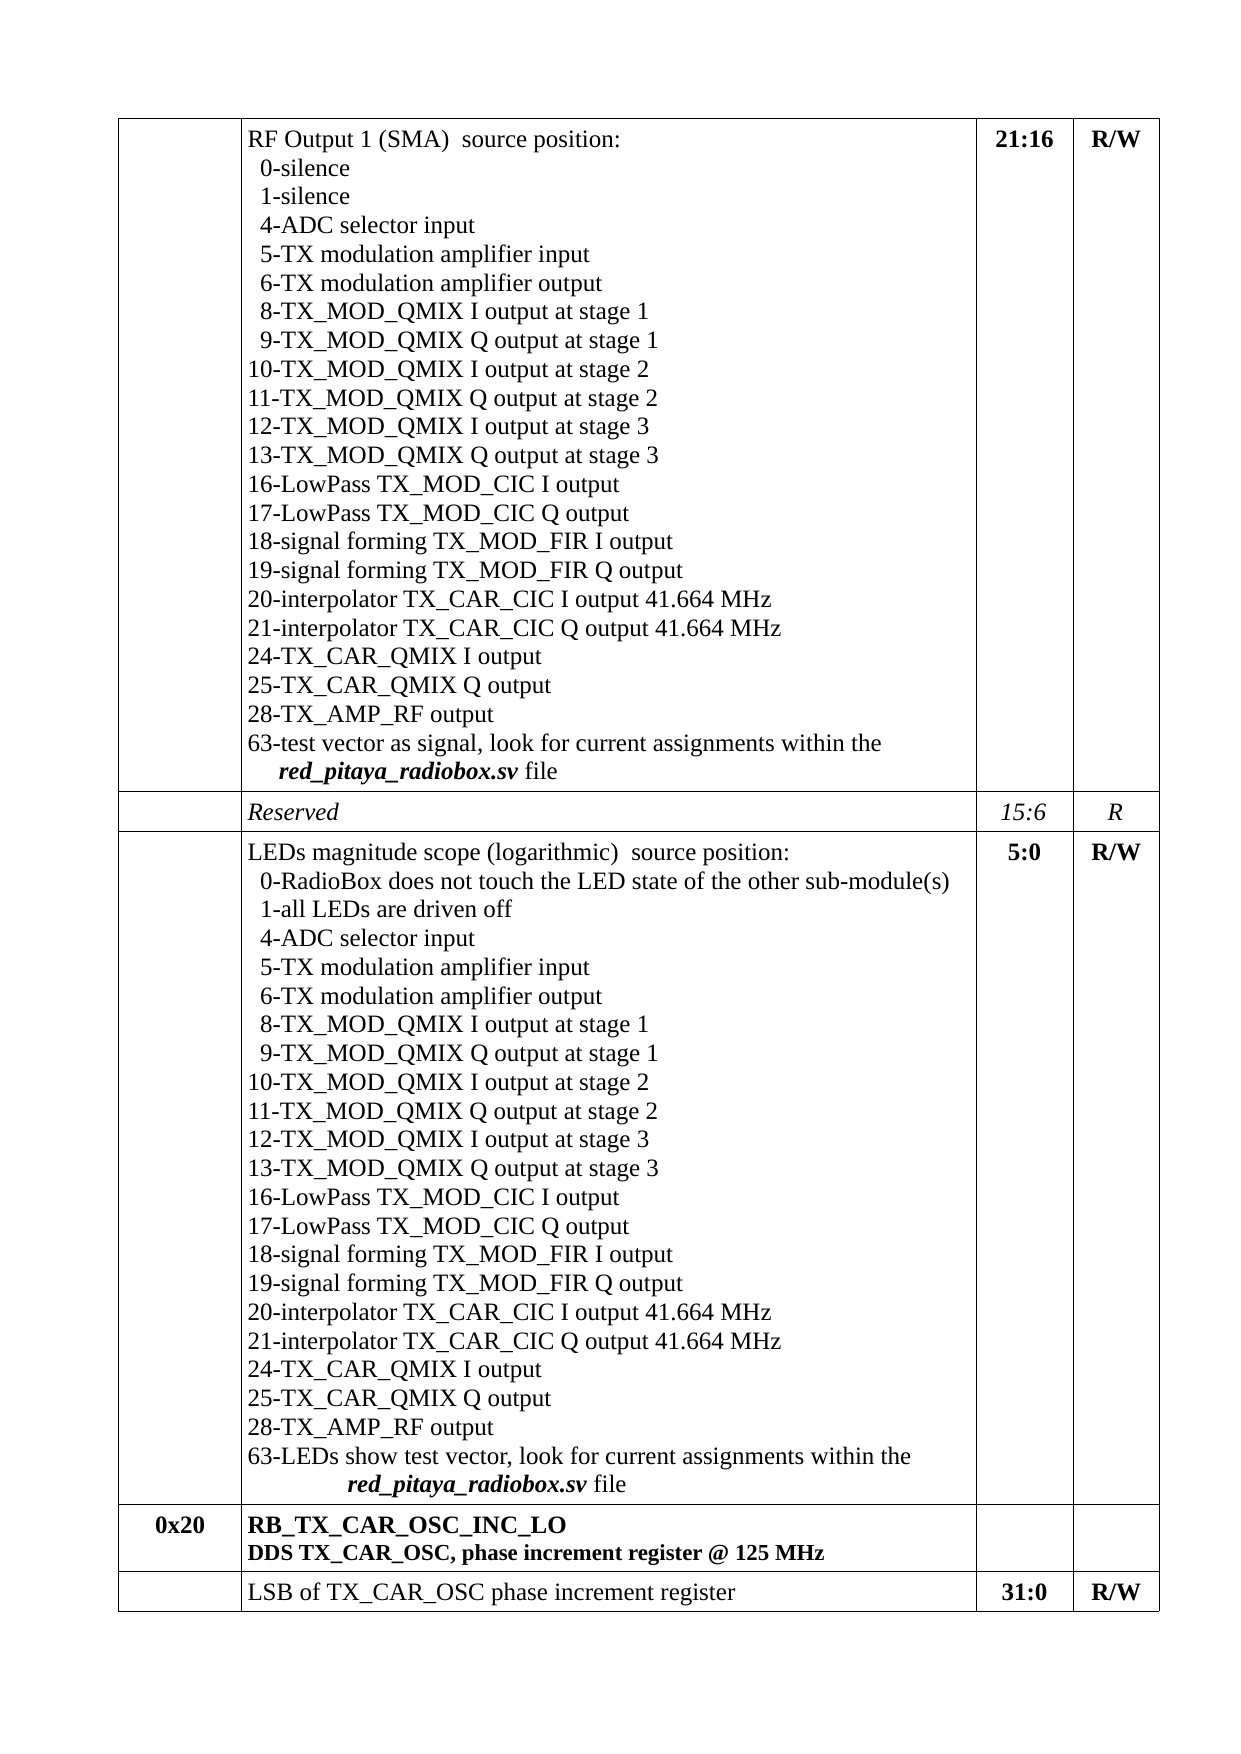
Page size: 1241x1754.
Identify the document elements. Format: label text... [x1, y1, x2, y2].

table_cell [977, 1505, 1073, 1571]
table_cell LSB of TX_CAR_OSC phase increment register [242, 1572, 976, 1611]
table_cell R [1074, 792, 1159, 831]
table_cell LEDs magnitude scope (logarithmic) source position: 0-RadioBox does not touch the LED state of the other sub-module(s) 1-all LEDs are driven off 4-ADC selector input 5-TX modulation amplifier input 6-TX modulation amplifier output 8-TX_MOD_QMIX I output at stage 1 9-TX_MOD_QMIX Q output at stage 1 10-TX_MOD_QMIX I output at stage 2 11-TX_MOD_QMIX Q output at stage 2 12-TX_MOD_QMIX I output at stage 3 13-TX_MOD_QMIX Q output at stage 3 16-LowPass TX_MOD_CIC I output 17-LowPass TX_MOD_CIC Q output 18-signal forming TX_MOD_FIR I output 19-signal forming TX_MOD_FIR Q output 20-interpolator TX_CAR_CIC I output 41.664 MHz 21-interpolator TX_CAR_CIC Q output 41.664 MHz 24-TX_CAR_QMIX I output 25-TX_CAR_QMIX Q output 28-TX_AMP_RF output 63-LEDs show test vector, look for current assignments within the red_pitaya_radiobox.sv file [242, 832, 976, 1504]
table_cell RB_TX_CAR_OSC_INC_LO DDS TX_CAR_OSC, phase increment register @ 125 MHz [242, 1505, 976, 1571]
table_cell R/W [1074, 1572, 1159, 1611]
table_cell 31:0 [977, 1572, 1073, 1611]
table_cell [119, 119, 241, 791]
table_cell 21:16 [977, 119, 1073, 791]
table_cell R/W [1074, 832, 1159, 1504]
table_cell Reserved [242, 792, 976, 831]
table_cell [119, 832, 241, 1504]
table_cell RF Output 1 (SMA) source position: 0-silence 1-silence 4-ADC selector input 5-TX modulation amplifier input 6-TX modulation amplifier output 8-TX_MOD_QMIX I output at stage 1 9-TX_MOD_QMIX Q output at stage 1 10-TX_MOD_QMIX I output at stage 2 11-TX_MOD_QMIX Q output at stage 2 12-TX_MOD_QMIX I output at stage 3 13-TX_MOD_QMIX Q output at stage 3 16-LowPass TX_MOD_CIC I output 17-LowPass TX_MOD_CIC Q output 18-signal forming TX_MOD_FIR I output 19-signal forming TX_MOD_FIR Q output 20-interpolator TX_CAR_CIC I output 41.664 MHz 21-interpolator TX_CAR_CIC Q output 41.664 MHz 24-TX_CAR_QMIX I output 25-TX_CAR_QMIX Q output 28-TX_AMP_RF output 63-test vector as signal, look for current assignments within the red_pitaya_radiobox.sv file [242, 119, 976, 791]
table_cell R/W [1074, 119, 1159, 791]
table_cell 0x20 [119, 1505, 241, 1571]
table_cell 5:0 [977, 832, 1073, 1504]
table_cell [1074, 1505, 1159, 1571]
table_cell 15:6 [977, 792, 1073, 831]
table_cell [119, 1572, 241, 1611]
table_cell [119, 792, 241, 831]
